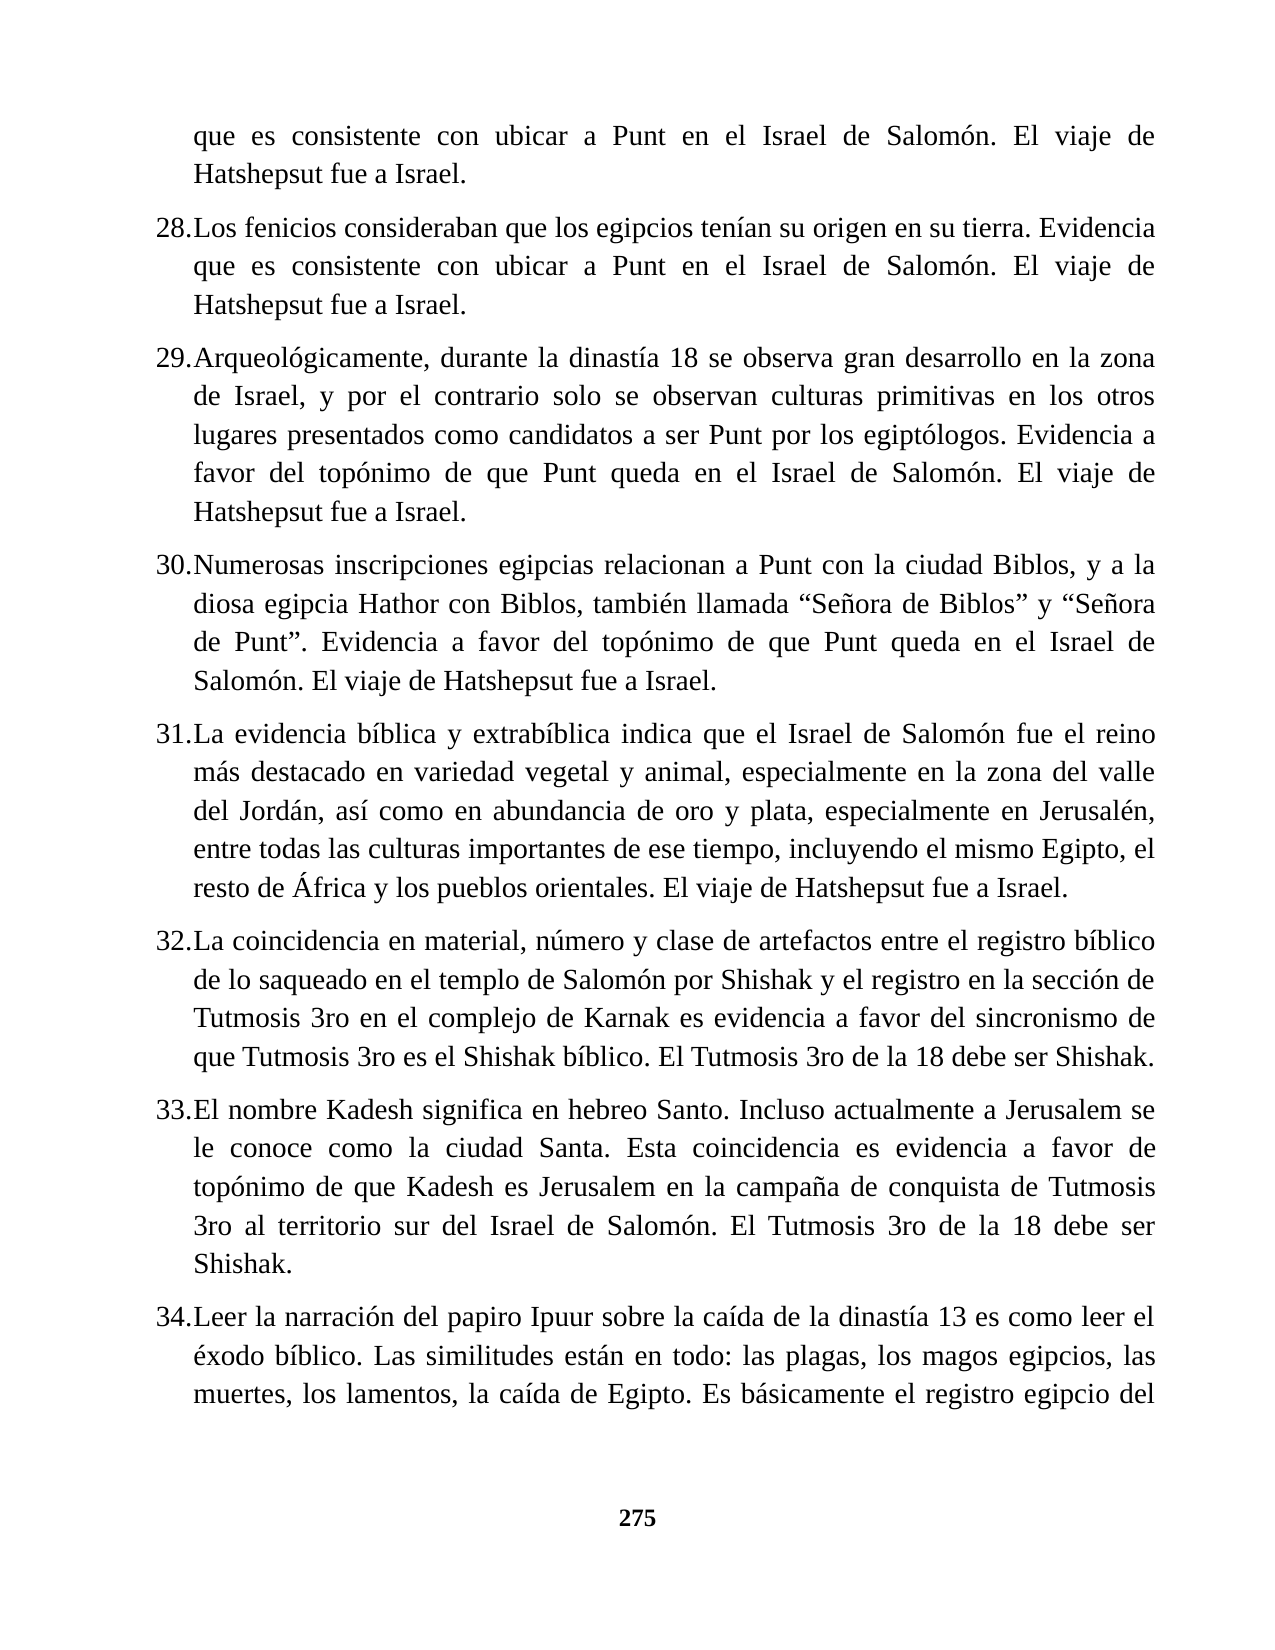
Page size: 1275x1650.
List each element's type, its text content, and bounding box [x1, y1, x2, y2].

list que es consistente con ubicar a Punt en el Israel de Salomón. El viaje de Hatshepsut fue a Israel. [156, 118, 1157, 190]
list Arqueológicamente, durante la dinastía 18 se observa gran desarrollo en la zona de Israel, y por el contrario solo se observan culturas primitivas en los otros lugares presentados como candidatos a ser Punt por los egiptólogos. Evidencia a favor del topónimo de que Punt queda en el Israel de Salomón. El viaje de Hatshepsut fue a Israel. [156, 340, 1157, 528]
list El nombre Kadesh significa en hebreo Santo. Incluso actualmente a Jerusalem se le conoce como la ciudad Santa. Esta coincidencia es evidencia a favor de topónimo de que Kadesh es Jerusalem en la campaña de conquista de Tutmosis 3ro al territorio sur del Israel de Salomón. El Tutmosis 3ro de la 18 debe ser Shishak. [156, 1092, 1157, 1280]
list La evidencia bíblica y extrabíblica indica que el Israel de Salomón fue el reino más destacado en variedad vegetal y animal, especialmente en la zona del valle del Jordán, así como en abundancia de oro y plata, especialmente en Jerusalén, entre todas las culturas importantes de ese tiempo, incluyendo el mismo Egipto, el resto de África y los pueblos orientales. El viaje de Hatshepsut fue a Israel. [156, 716, 1157, 904]
list Leer la narración del papiro Ipuur sobre la caída de la dinastía 13 es como leer el éxodo bíblico. Las similitudes están en todo: las plagas, los magos egipcios, las muertes, los lamentos, la caída de Egipto. Es básicamente el registro egipcio del [156, 1299, 1157, 1410]
list La coincidencia en material, número y clase de artefactos entre el registro bíblico de lo saqueado en el templo de Salomón por Shishak y el registro en la sección de Tutmosis 3ro en el complejo de Karnak es evidencia a favor del sincronismo de que Tutmosis 3ro es el Shishak bíblico. El Tutmosis 3ro de la 18 debe ser Shishak. [156, 923, 1157, 1072]
list Los fenicios consideraban que los egipcios tenían su origen en su tierra. Evidencia que es consistente con ubicar a Punt en el Israel de Salomón. El viaje de Hatshepsut fue a Israel. [156, 210, 1157, 320]
list Numerosas inscripciones egipcias relacionan a Punt con la ciudad Biblos, y a la diosa egipcia Hathor con Biblos, también llamada “Señora de Biblos” y “Señora de Punt”. Evidencia a favor del topónimo de que Punt queda en el Israel de Salomón. El viaje de Hatshepsut fue a Israel. [156, 547, 1157, 696]
